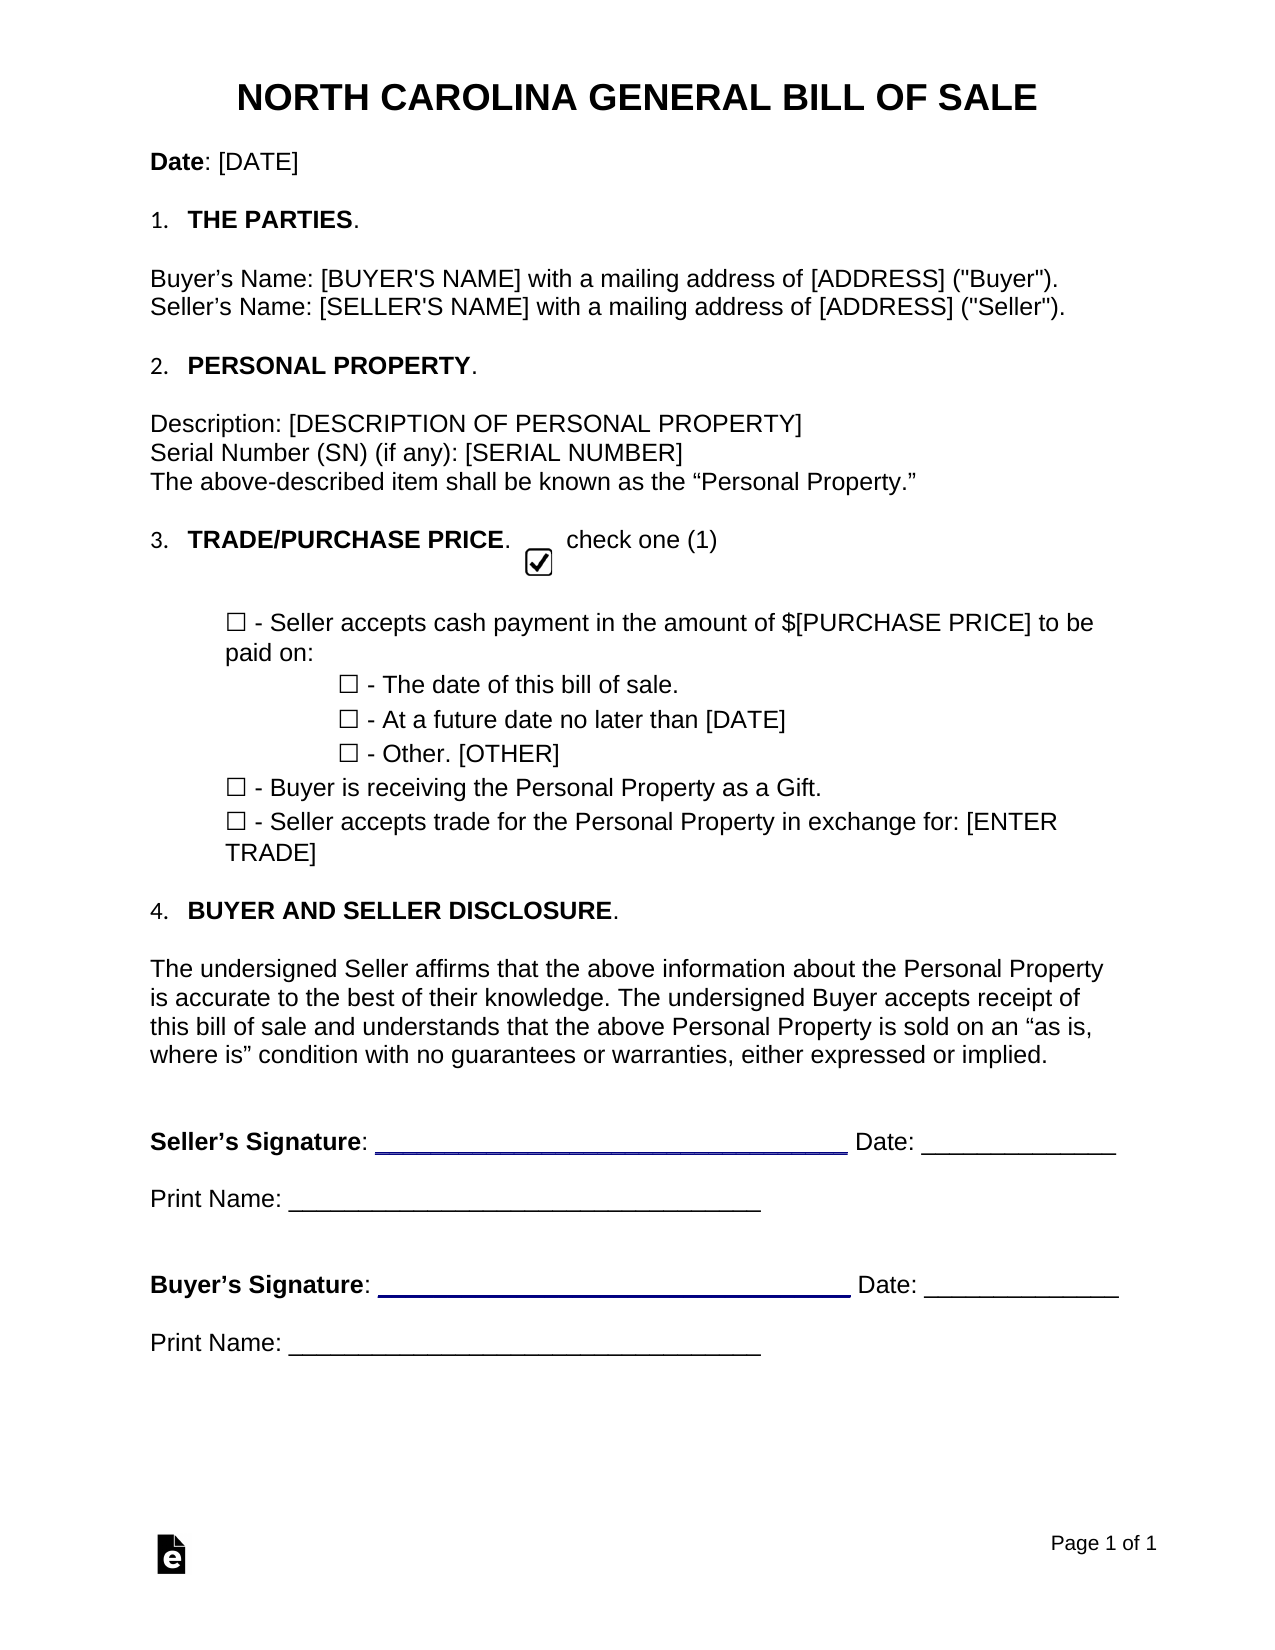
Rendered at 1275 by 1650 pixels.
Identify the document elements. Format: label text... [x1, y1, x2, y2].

text ☐ - At a future date no later than [DATE] [337, 701, 1125, 735]
text ☐ - Other. [OTHER] [337, 735, 1125, 769]
list THE PARTIES. [150, 204, 1125, 235]
text The above-described item shall be known as the “Personal Property.” [150, 467, 1125, 495]
list TRADE/PURCHASE PRICE. check one (1) [150, 524, 1125, 576]
text ☐ - The date of this bill of sale. [337, 667, 1125, 701]
list BUYER AND SELLER DISCLOSURE. [150, 895, 1125, 926]
text Print Name: __________________________________ [150, 1184, 1125, 1213]
text Print Name: __________________________________ [150, 1328, 1125, 1357]
text NORTH CAROLINA GENERAL BILL OF SALE [150, 75, 1125, 118]
list Buyer’s Name: [BUYER'S NAME] with a mailing address of [ADDRESS] ("Buyer"). [150, 264, 1125, 292]
text Serial Number (SN) (if any): [SERIAL NUMBER] [150, 438, 1125, 467]
text The undersigned Seller affirms that the above information about the Personal Property is accurate to the best of their knowledge. The undersigned Buyer accepts receipt of this bill of sale and understands that the above Personal Property is sold on an “as is, where is” condition with no guarantees or warranties, either expressed or implied. [150, 954, 1125, 1069]
text Seller’s Signature: __________________________________ Date: ______________ [150, 1127, 1125, 1156]
text ☐ - Seller accepts trade for the Personal Property in exchange for: [ENTER TRADE] [225, 803, 1125, 866]
text Date: [DATE] [150, 147, 1125, 176]
text Buyer’s Signature: __________________________________ Date: ______________ [150, 1271, 1125, 1299]
list PERSONAL PROPERTY. [150, 350, 1125, 380]
text ☐ - Seller accepts cash payment in the amount of $[PURCHASE PRICE] to be paid on: [225, 604, 1125, 667]
text ☐ - Buyer is receiving the Personal Property as a Gift. [225, 769, 1125, 803]
list Seller’s Name: [SELLER'S NAME] with a mailing address of [ADDRESS] ("Seller"). [150, 292, 1125, 321]
text Description: [DESCRIPTION OF PERSONAL PROPERTY] [150, 409, 1125, 438]
